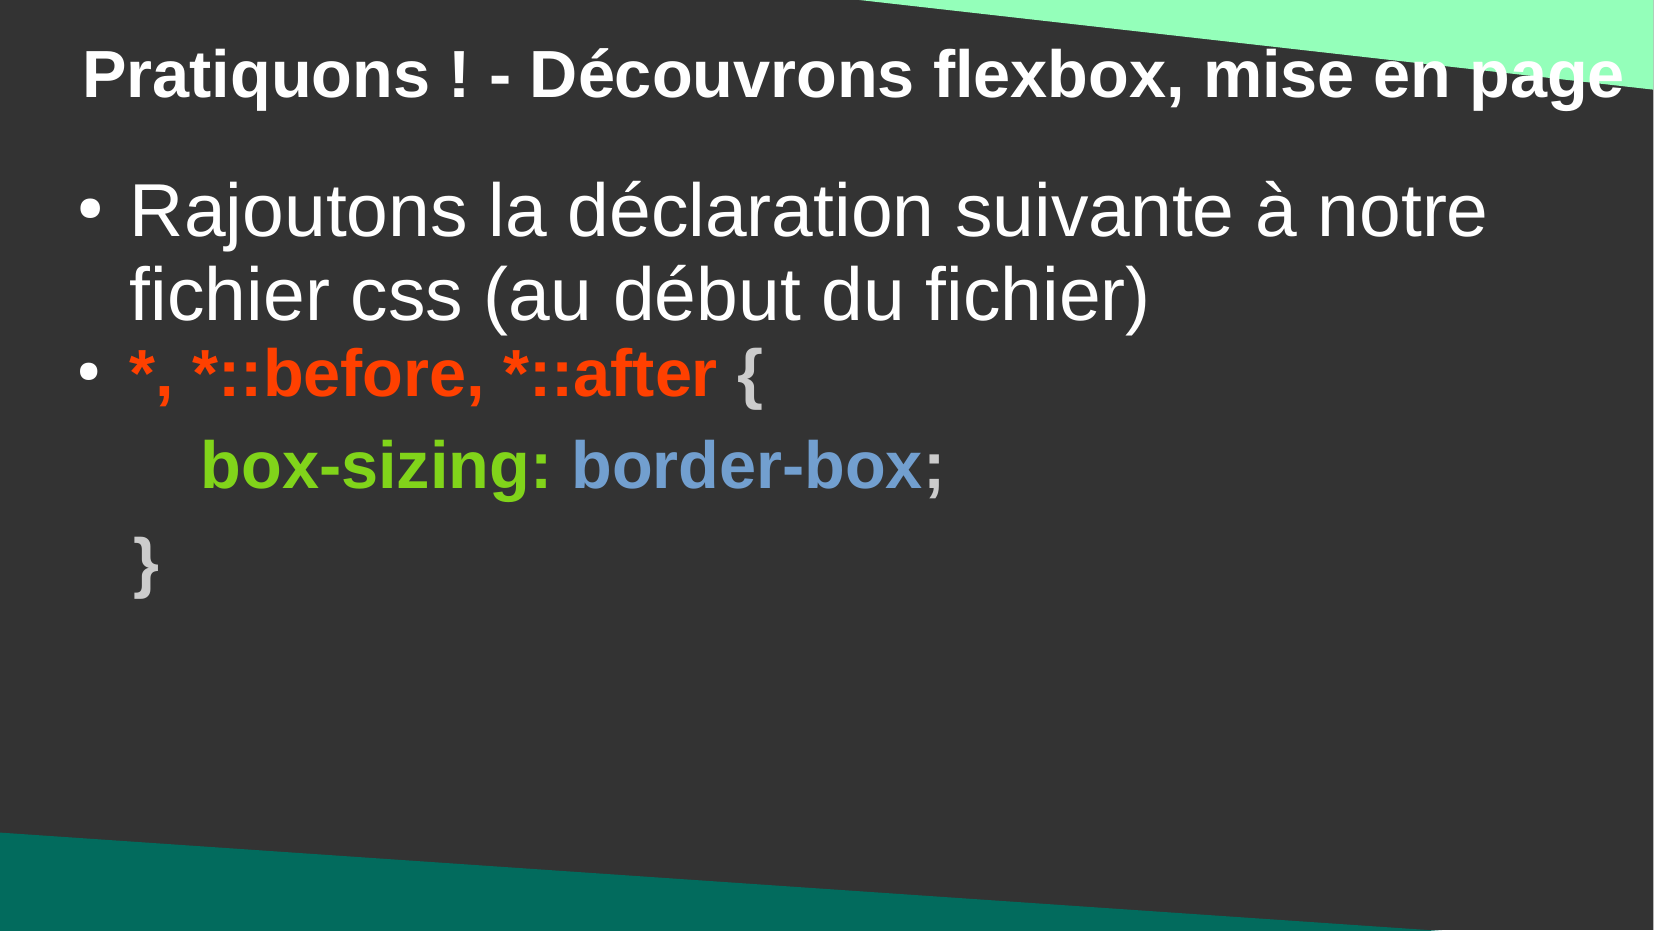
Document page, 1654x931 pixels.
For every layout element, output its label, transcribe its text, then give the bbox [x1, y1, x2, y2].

title Pratiquons ! - Découvrons flexbox, mise en page [82, 37, 1630, 112]
text_box [859, 0, 1654, 90]
list Rajoutons la déclaration suivante à notre fichier css (au début du fichier) *, *::before, *::after { box-sizing: border-box; } [59, 168, 1619, 762]
